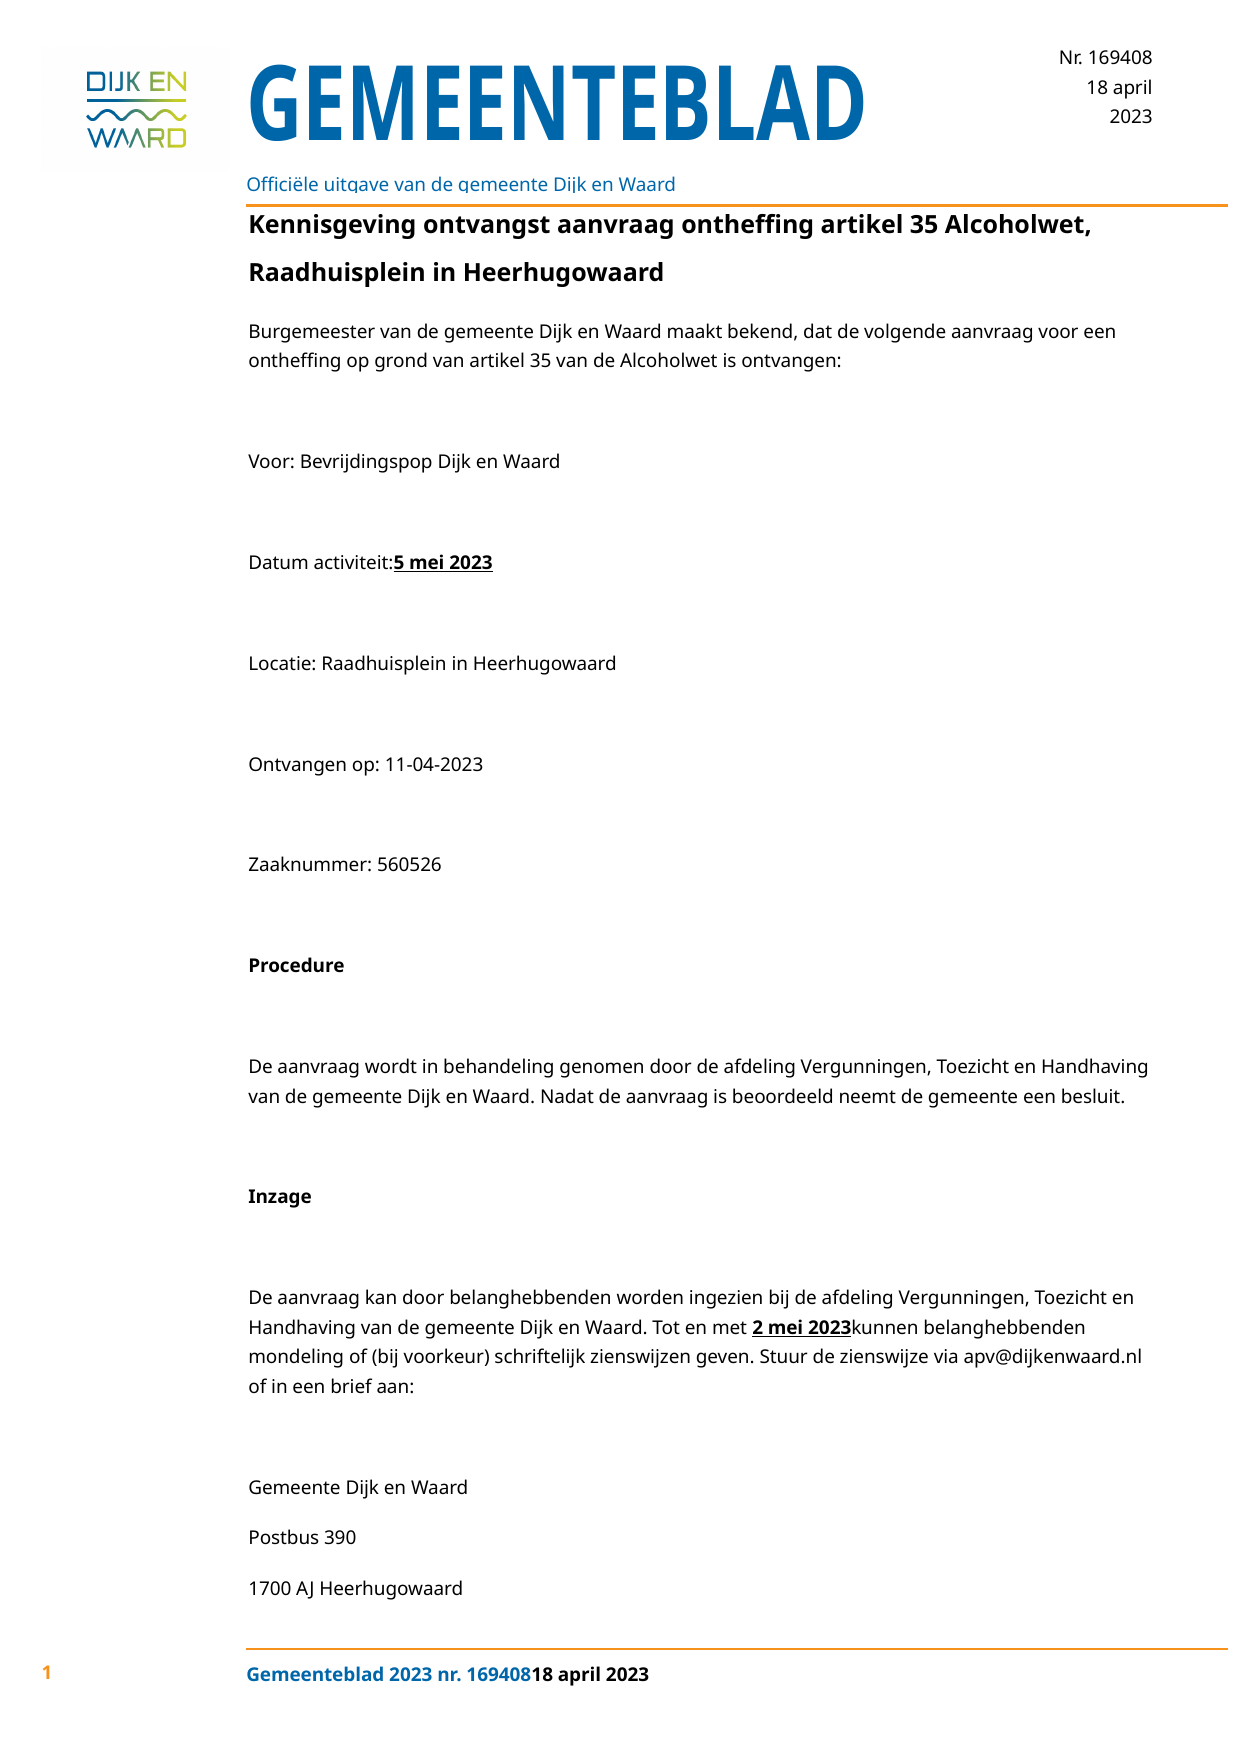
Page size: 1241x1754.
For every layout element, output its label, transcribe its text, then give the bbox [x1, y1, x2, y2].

text Postbus 390 [248, 1524, 1152, 1550]
text Inzage [248, 1184, 1152, 1209]
text De aanvraag kan door belanghebbenden worden ingezien bij de afdeling Vergunningen, Toezicht en Handhaving van de gemeente Dijk en Waard. Tot en met 2 mei 2023kunnen belanghebbenden mondeling of (bij voorkeur) schriftelijk zienswijzen geven. Stuur de zienswijze via apv@dijkenwaard.nl of in een brief aan: [248, 1284, 1152, 1399]
picture [41, 47, 231, 172]
text De aanvraag wordt in behandeling genomen door de afdeling Vergunningen, Toezicht en Handhaving van de gemeente Dijk en Waard. Nadat de aanvraag is beoordeeld neemt de gemeente een besluit. [248, 1053, 1152, 1109]
text 1700 AJ Heerhugowaard [248, 1575, 1152, 1601]
text Procedure [248, 952, 1152, 978]
text Voor: Bevrijdingspop Dijk en Waard [248, 448, 1152, 474]
text Locatie: Raadhuisplein in Heerhugowaard [248, 650, 1152, 676]
text Ontvangen op: 11-04-2023 [248, 751, 1152, 777]
text Datum activiteit:5 mei 2023 [248, 549, 1152, 575]
text Gemeente Dijk en Waard [248, 1474, 1152, 1500]
text Zaaknummer: 560526 [248, 852, 1152, 877]
text Kennisgeving ontvangst aanvraag ontheffing artikel 35 Alcoholwet, Raadhuisplein in Heerhugowaard [248, 207, 1152, 288]
text Burgemeester van de gemeente Dijk en Waard maakt bekend, dat de volgende aanvraag voor een ontheffing op grond van artikel 35 van de Alcoholwet is ontvangen: [248, 318, 1152, 373]
